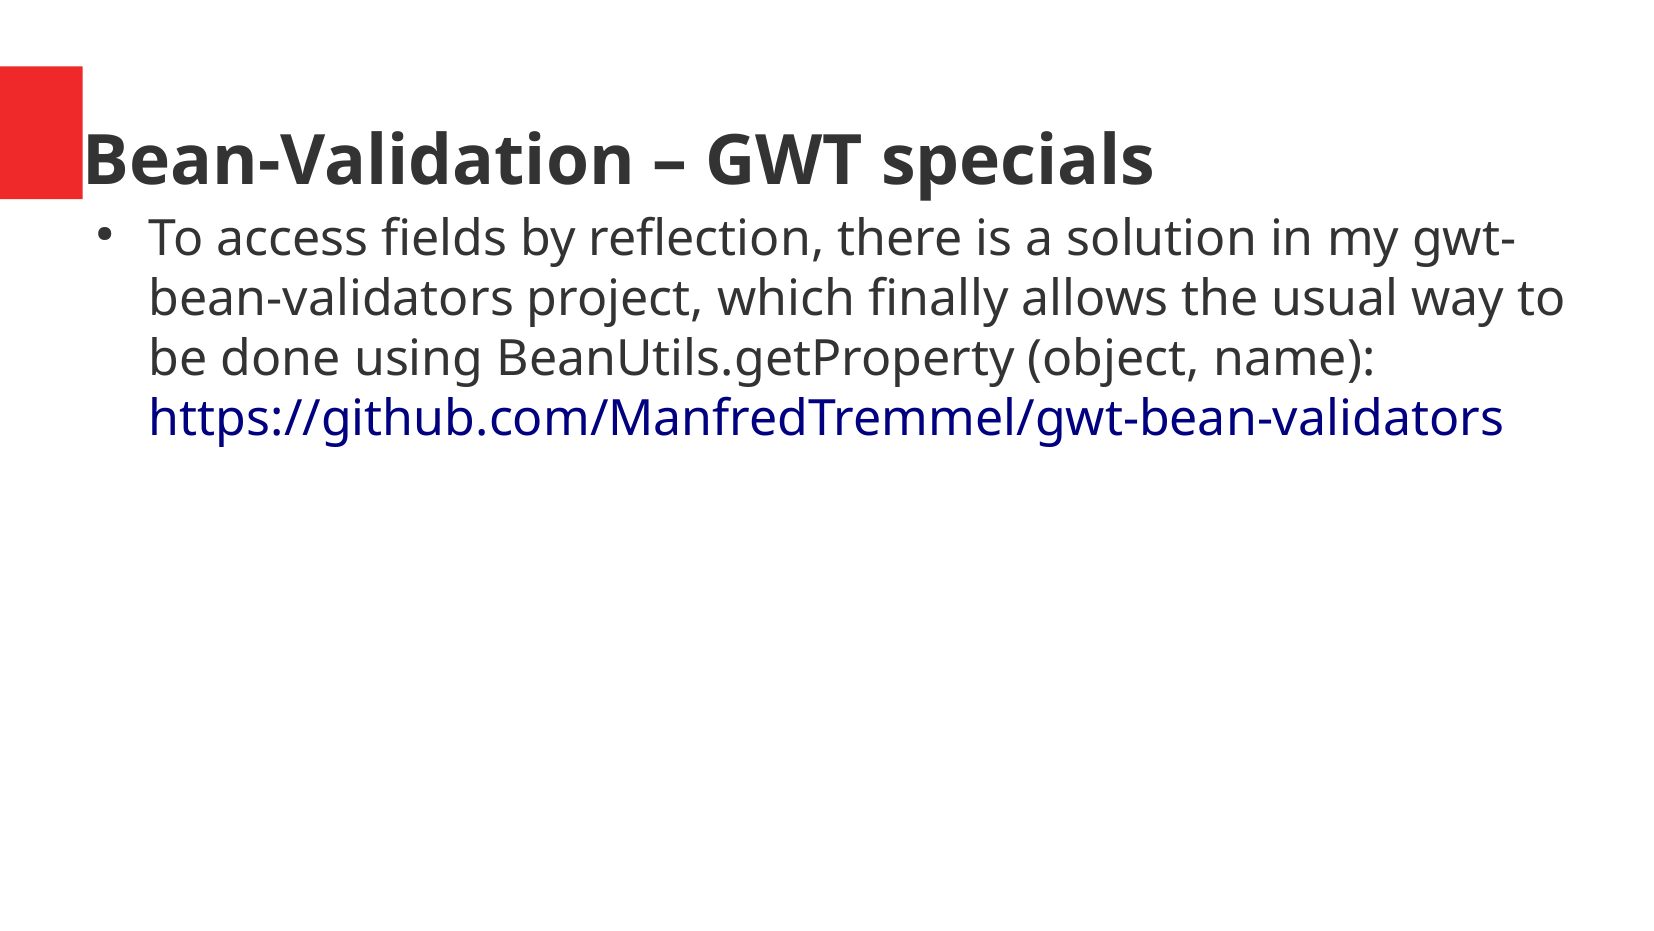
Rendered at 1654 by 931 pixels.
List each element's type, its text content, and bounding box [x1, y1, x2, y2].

title Bean-Validation – GWT specials [82, 0, 1607, 237]
list To access fields by reflection, there is a solution in my gwt-bean-validators project, which finally allows the usual way to be done using BeanUtils.getProperty (object, name): https://github.com/ManfredTremmel/gwt-bean-validators [78, 205, 1567, 469]
